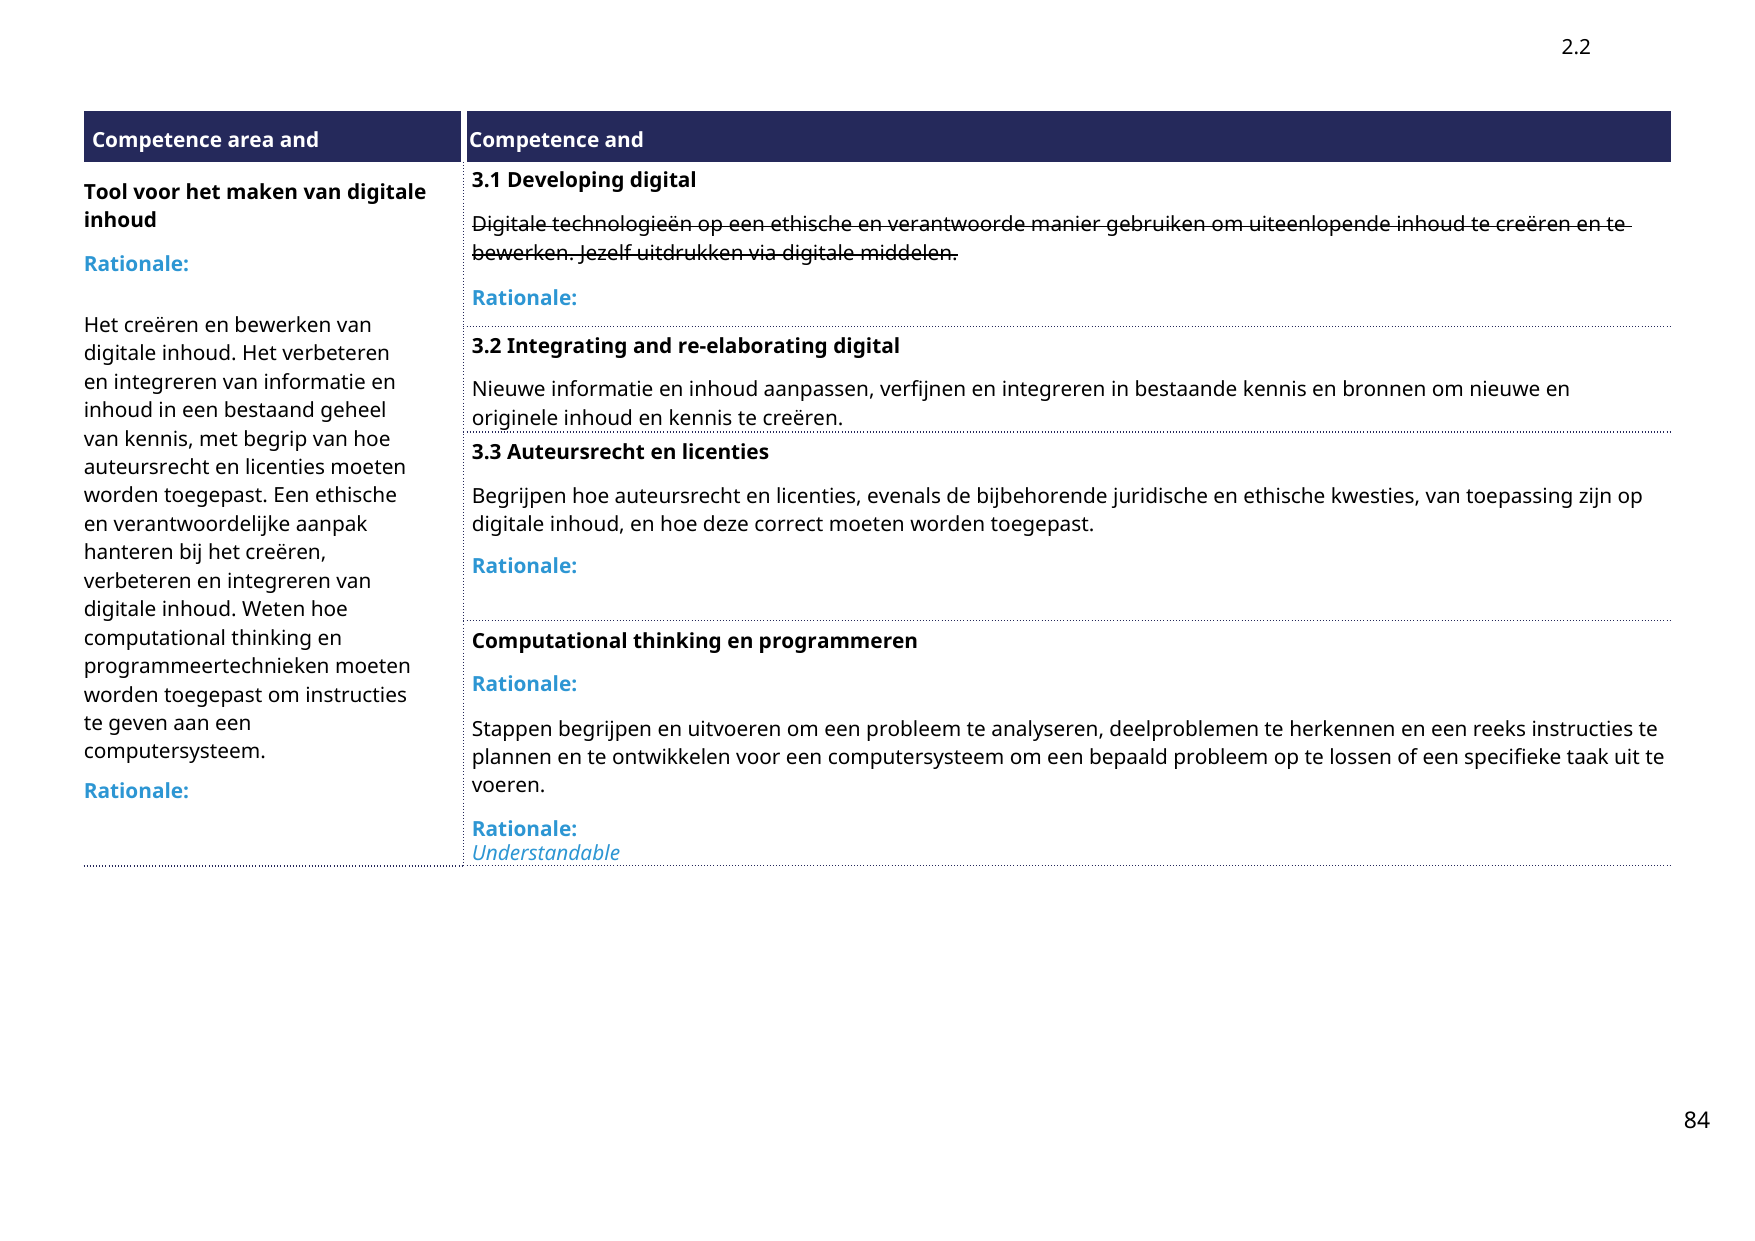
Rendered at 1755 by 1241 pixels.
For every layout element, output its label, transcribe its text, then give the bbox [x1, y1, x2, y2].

table_cell 3.1 Developing digital Digitale technologieën op een ethische en verantwoorde manier gebruiken om uiteenlopende inhoud te creëren en te bewerken. Jezelf uitdrukken via digitale middelen. Rationale: [464, 162, 1671, 326]
table_cell Tool voor het maken van digitale inhoud Rationale: Het creëren en bewerken van digitale inhoud. Het verbeteren en integreren van informatie en inhoud in een bestaand geheel van kennis, met begrip van hoe auteursrecht en licenties moeten worden toegepast. Een ethische en verantwoordelijke aanpak hanteren bij het creëren, verbeteren en integreren van digitale inhoud. Weten hoe computational thinking en programmeertechnieken moeten worden toegepast om instructies te geven aan een computersysteem. Rationale: [84, 162, 464, 865]
table_header Competence and [467, 111, 1671, 162]
table_cell 3.3 Auteursrecht en licenties Begrijpen hoe auteursrecht en licenties, evenals de bijbehorende juridische en ethische kwesties, van toepassing zijn op digitale inhoud, en hoe deze correct moeten worden toegepast. Rationale: [464, 431, 1671, 620]
table_cell Computational thinking en programmeren Rationale: Stappen begrijpen en uitvoeren om een probleem te analyseren, deelproblemen te herkennen en een reeks instructies te plannen en te ontwikkelen voor een computersysteem om een bepaald probleem op te lossen of een specifieke taak uit te voeren. Rationale: Understandable [464, 620, 1671, 865]
table_header Competence area and [84, 111, 461, 162]
table_cell 3.2 Integrating and re-elaborating digital Nieuwe informatie en inhoud aanpassen, verfijnen en integreren in bestaande kennis en bronnen om nieuwe en originele inhoud en kennis te creëren. [464, 326, 1671, 431]
